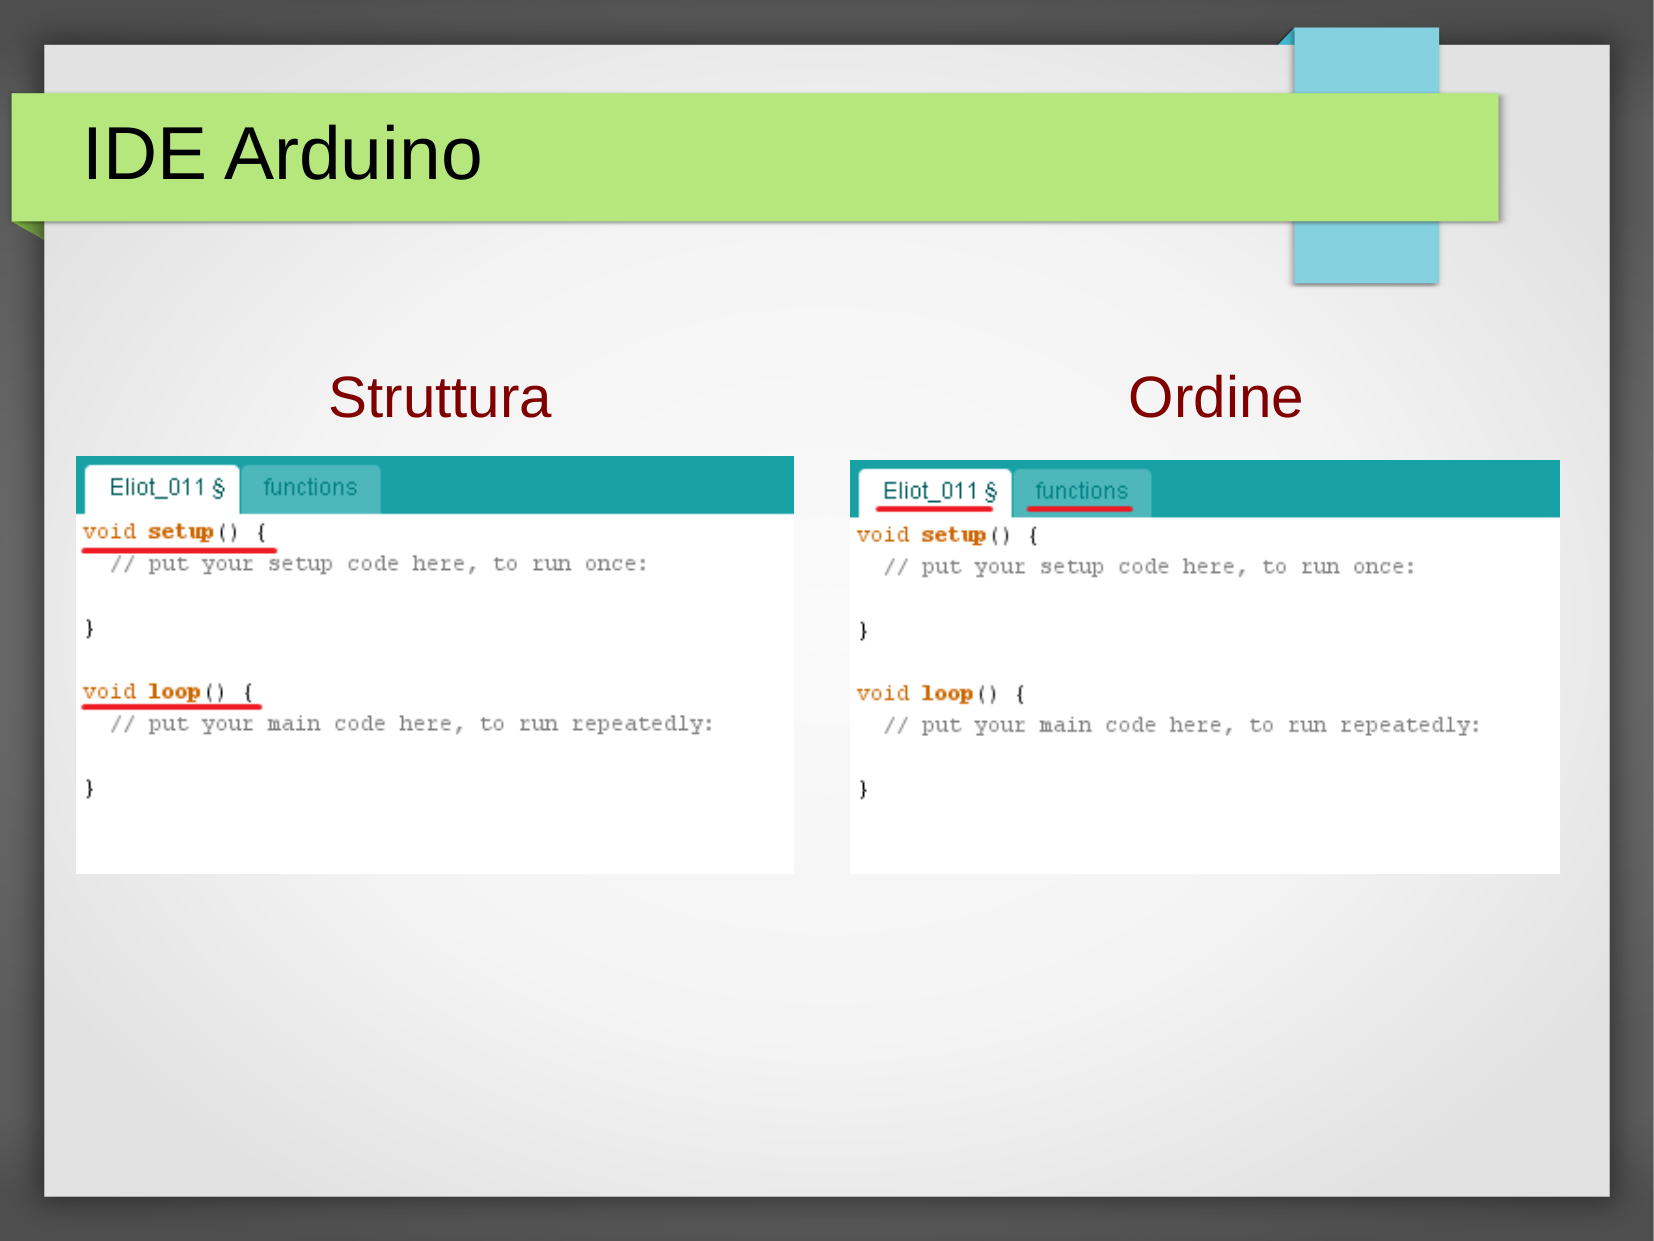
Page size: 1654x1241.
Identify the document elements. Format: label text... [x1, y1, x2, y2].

picture [0, 0, 1654, 1241]
text_box Ordine [1027, 357, 1406, 438]
title IDE Arduino [82, 94, 1264, 213]
text_box Struttura [224, 357, 674, 438]
